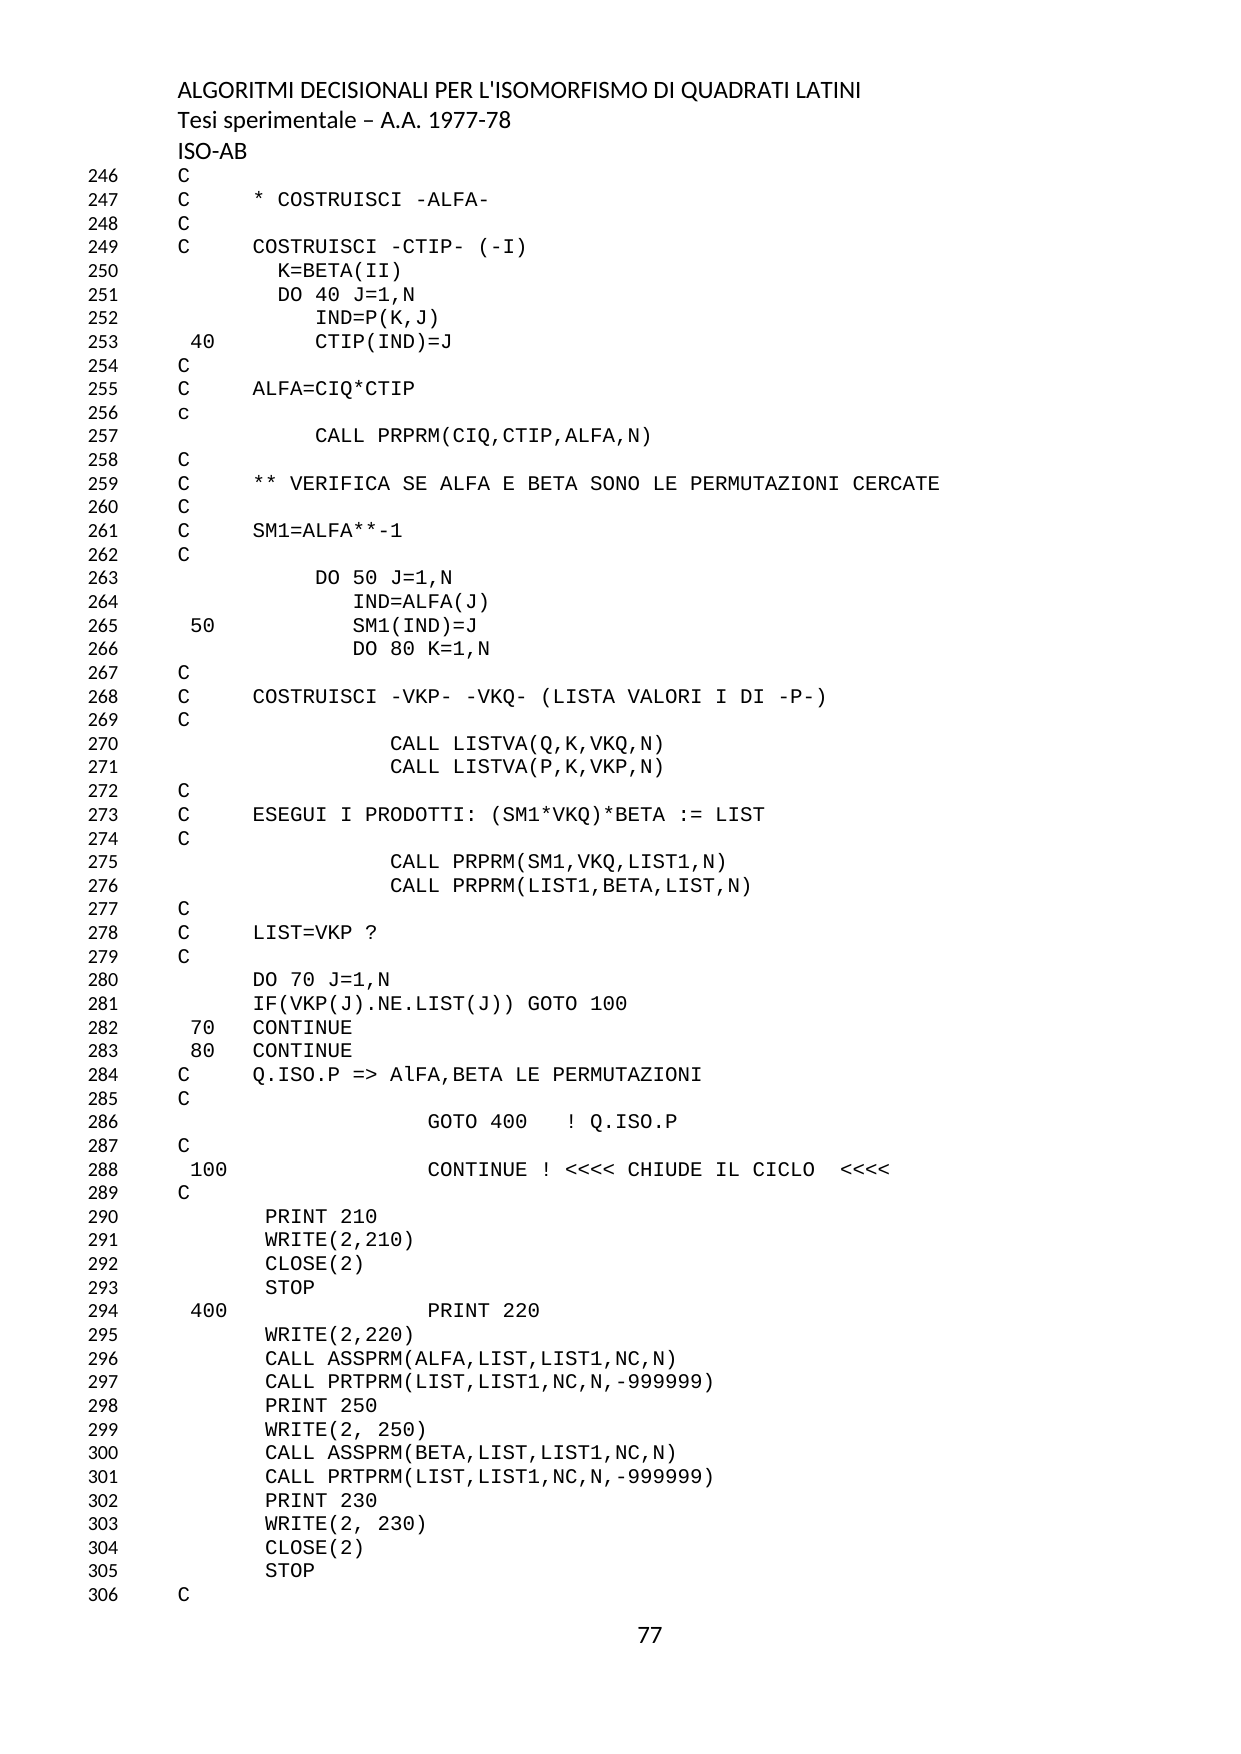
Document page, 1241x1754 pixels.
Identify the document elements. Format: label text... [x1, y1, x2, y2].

text CALL ASSPRM(BETA,LIST,LIST1,NC,N) [177, 1442, 1122, 1466]
text C * COSTRUISCI -ALFA- [177, 189, 1122, 213]
text C [177, 354, 1122, 378]
text CALL PRTPRM(LIST,LIST1,NC,N,-999999) [177, 1371, 1122, 1395]
text 400 PRINT 220 [177, 1300, 1122, 1324]
text C COSTRUISCI -CTIP- (-I) [177, 236, 1122, 260]
text CALL PRPRM(CIQ,CTIP,ALFA,N) [177, 426, 1122, 449]
text STOP [177, 1277, 1122, 1300]
text 50 SM1(IND)=J [177, 615, 1122, 638]
text CLOSE(2) [177, 1537, 1122, 1561]
text IF(VKP(J).NE.LIST(J)) GOTO 100 [177, 993, 1122, 1017]
text DO 40 J=1,N [177, 284, 1122, 307]
text C COSTRUISCI -VKP- -VKQ- (LISTA VALORI I DI -P-) [177, 686, 1122, 709]
text CALL PRTPRM(LIST,LIST1,NC,N,-999999) [177, 1466, 1122, 1489]
text 80 CONTINUE [177, 1040, 1122, 1064]
text C [177, 1088, 1122, 1111]
text WRITE(2,210) [177, 1229, 1122, 1253]
text C [177, 165, 1122, 189]
text WRITE(2, 230) [177, 1513, 1122, 1537]
text C Q.ISO.P => AlFA,BETA LE PERMUTAZIONI [177, 1064, 1122, 1088]
text K=BETA(II) [177, 260, 1122, 284]
text C SM1=ALFA**-1 [177, 520, 1122, 544]
text STOP [177, 1561, 1122, 1584]
text C [177, 496, 1122, 520]
text C [177, 709, 1122, 733]
text CALL LISTVA(Q,K,VKQ,N) [177, 733, 1122, 757]
text DO 80 K=1,N [177, 638, 1122, 662]
text CALL PRPRM(LIST1,BETA,LIST,N) [177, 875, 1122, 898]
text C [177, 449, 1122, 473]
text IND=ALFA(J) [177, 591, 1122, 615]
text WRITE(2, 250) [177, 1419, 1122, 1442]
text C ESEGUI I PRODOTTI: (SM1*VKQ)*BETA := LIST [177, 804, 1122, 827]
text DO 50 J=1,N [177, 567, 1122, 591]
text WRITE(2,220) [177, 1324, 1122, 1348]
text C ** VERIFICA SE ALFA E BETA SONO LE PERMUTAZIONI CERCATE [177, 473, 1122, 496]
text C [177, 1182, 1122, 1206]
text C [177, 827, 1122, 851]
text 40 CTIP(IND)=J [177, 331, 1122, 354]
text CALL ASSPRM(ALFA,LIST,LIST1,NC,N) [177, 1348, 1122, 1371]
text C LIST=VKP ? [177, 922, 1122, 946]
text IND=P(K,J) [177, 307, 1122, 331]
text C [177, 1135, 1122, 1158]
text CALL LISTVA(P,K,VKP,N) [177, 757, 1122, 780]
text C ALFA=CIQ*CTIP [177, 378, 1122, 402]
text C [177, 544, 1122, 567]
text PRINT 250 [177, 1395, 1122, 1419]
text GOTO 400 ! Q.ISO.P [177, 1111, 1122, 1135]
text C [177, 1584, 1122, 1608]
text 70 CONTINUE [177, 1017, 1122, 1040]
text CALL PRPRM(SM1,VKQ,LIST1,N) [177, 851, 1122, 875]
text C [177, 946, 1122, 969]
text PRINT 210 [177, 1206, 1122, 1229]
text C [177, 213, 1122, 236]
text CLOSE(2) [177, 1253, 1122, 1277]
text 100 CONTINUE ! <<<< CHIUDE IL CICLO <<<< [177, 1158, 1122, 1182]
text C [177, 780, 1122, 804]
text PRINT 230 [177, 1489, 1122, 1513]
text C [177, 662, 1122, 686]
text C [177, 898, 1122, 922]
text c [177, 402, 1122, 426]
text DO 70 J=1,N [177, 969, 1122, 993]
